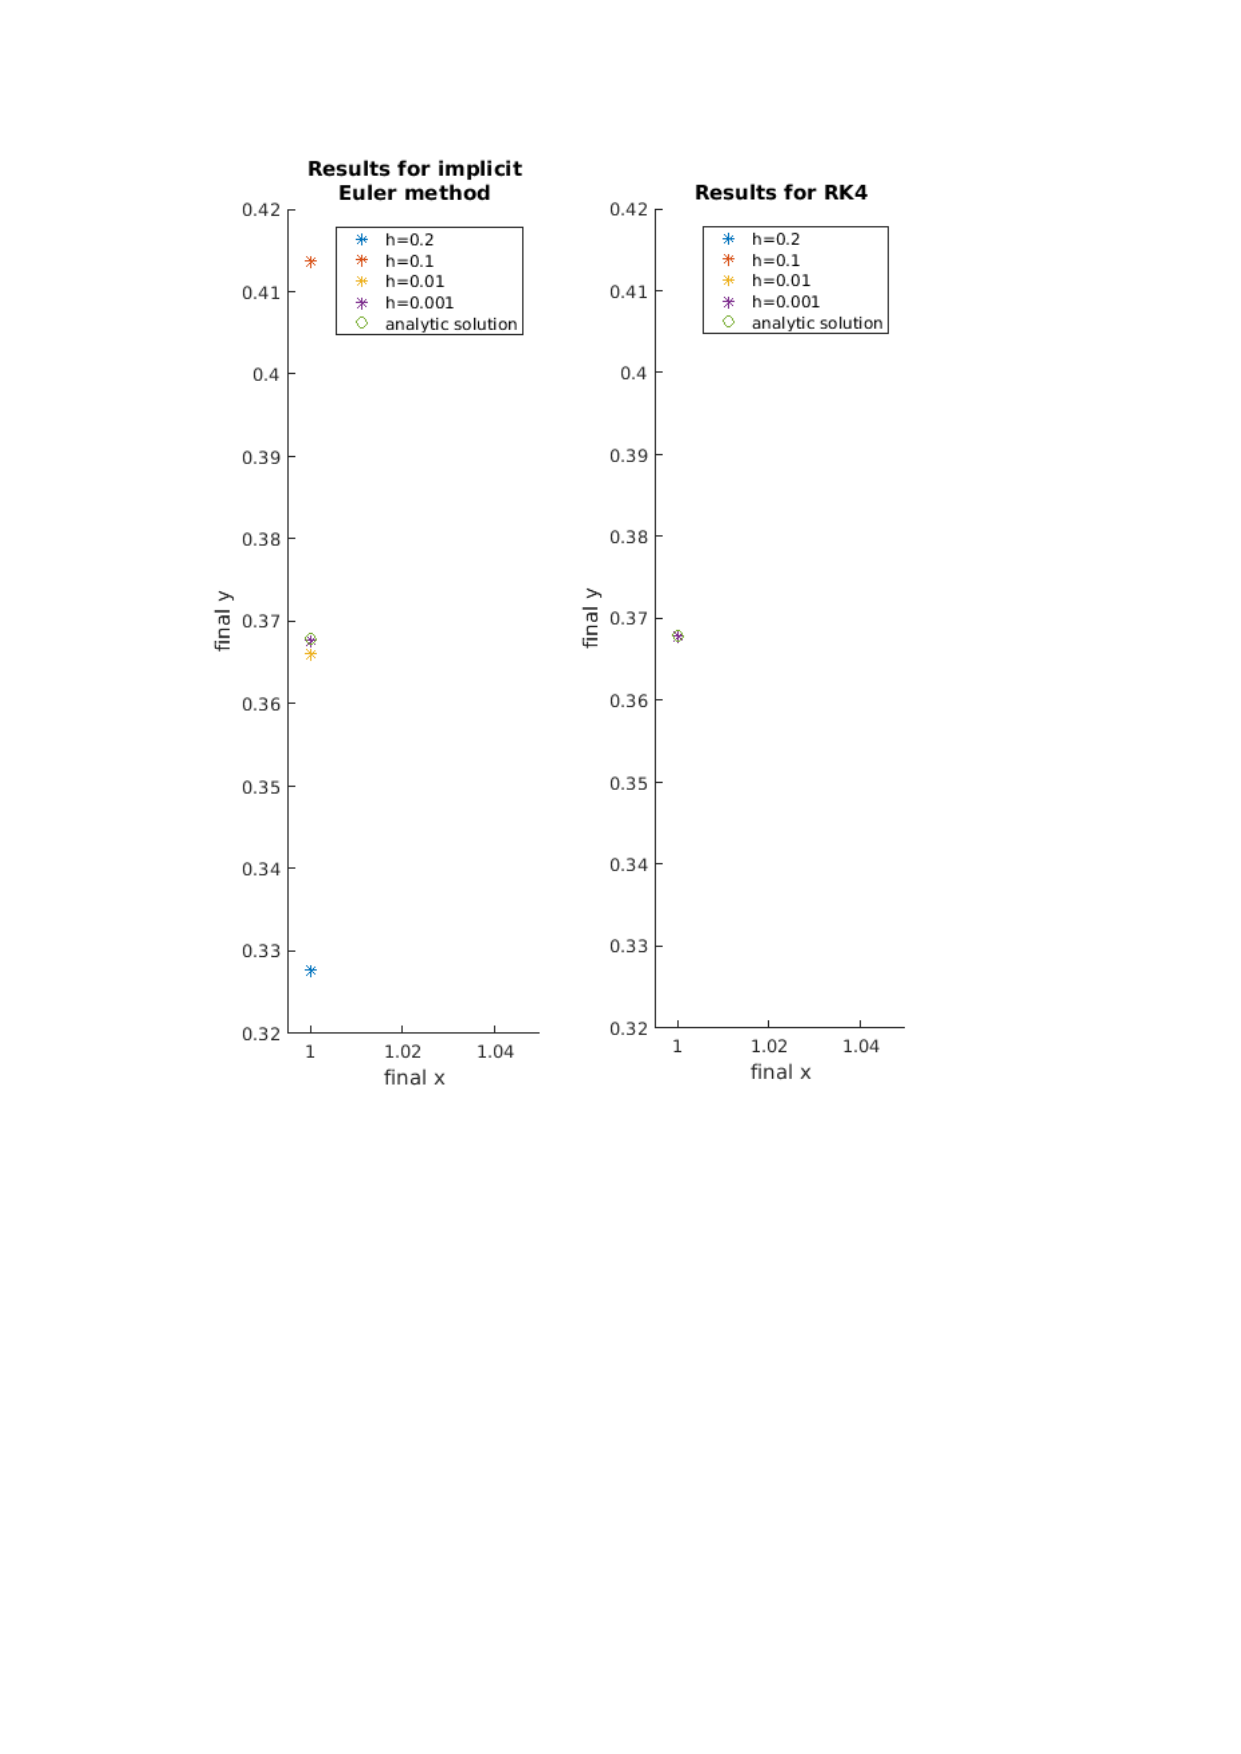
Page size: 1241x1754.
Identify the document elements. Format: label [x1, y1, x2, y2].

picture [579, 134, 941, 1139]
picture [211, 134, 576, 1145]
